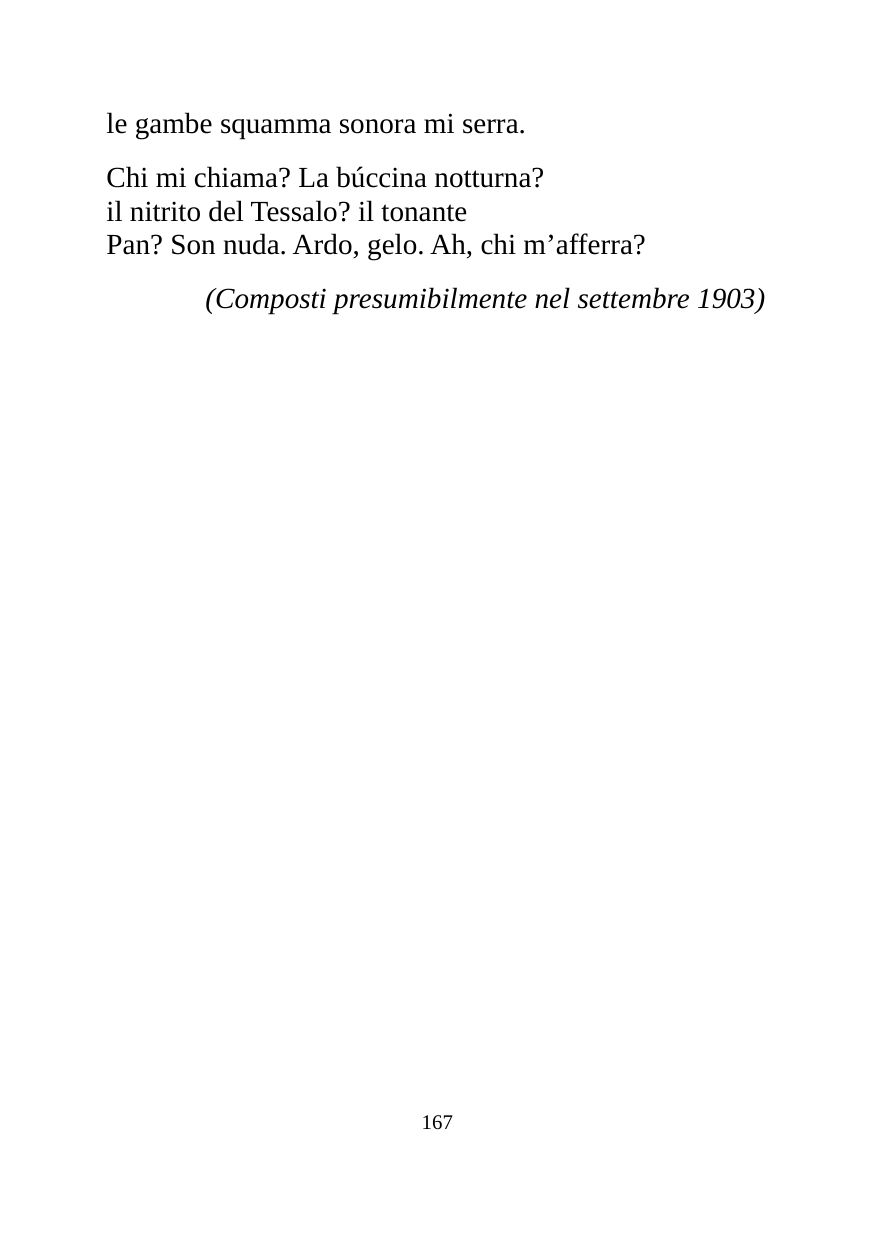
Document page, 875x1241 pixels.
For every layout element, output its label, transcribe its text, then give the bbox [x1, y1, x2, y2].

text (Composti presumibilmente nel settembre 1903) [106, 282, 768, 315]
text il nitrito del Tessalo? il tonante [106, 194, 768, 227]
text Chi mi chiama? La búccina notturna? [106, 160, 768, 194]
text Pan? Son nuda. Ardo, gelo. Ah, chi m’afferra? [106, 227, 768, 261]
text le gambe squamma sonora mi serra. [106, 106, 768, 140]
